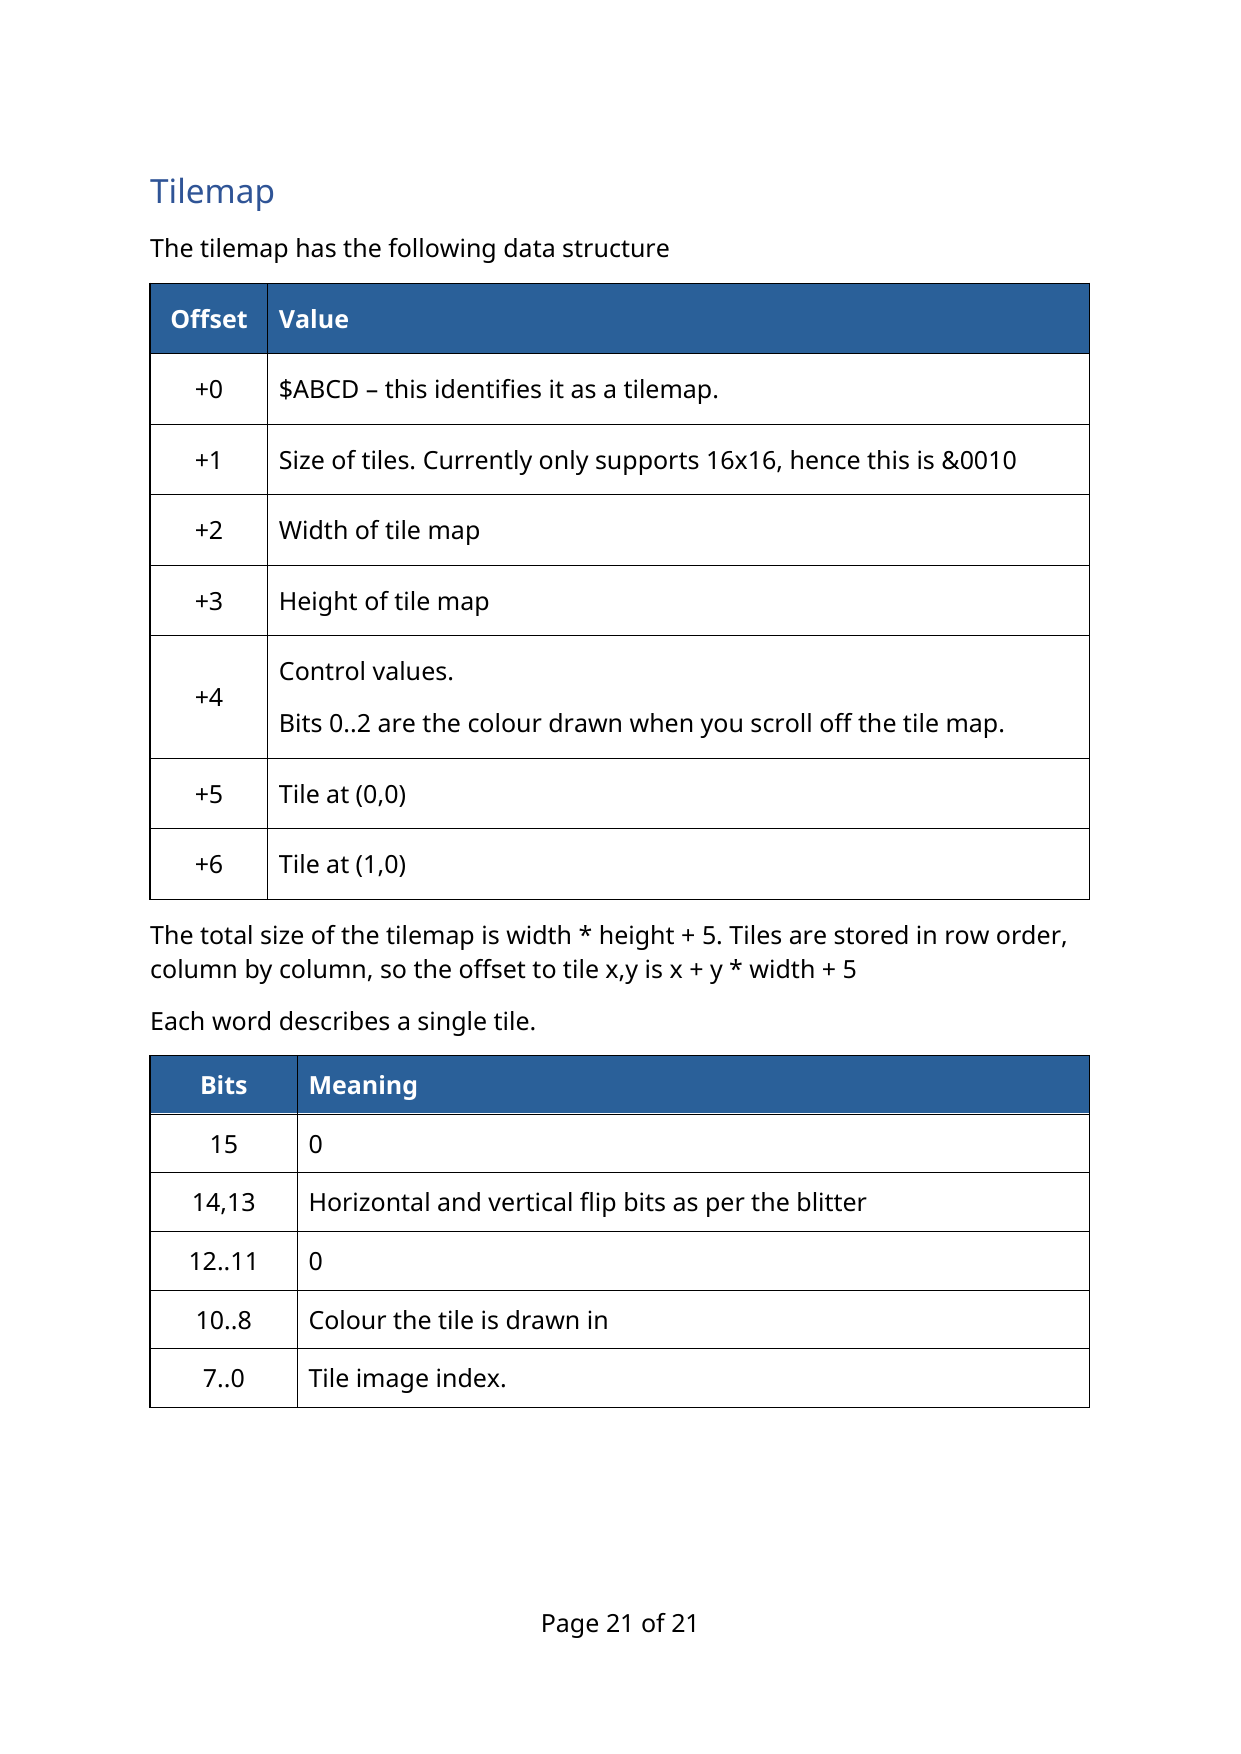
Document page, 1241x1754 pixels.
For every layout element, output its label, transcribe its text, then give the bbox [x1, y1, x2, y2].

text Each word describes a single tile. [150, 1003, 1090, 1037]
table_cell +4 [151, 636, 267, 757]
table_cell Control values. Bits 0..2 are the colour drawn when you scroll off the tile map. [268, 636, 1089, 757]
table_cell +5 [151, 759, 267, 828]
table_header Value [268, 284, 1089, 353]
table_cell 7..0 [151, 1349, 297, 1407]
table_cell Height of tile map [268, 566, 1089, 635]
table_cell +3 [151, 566, 267, 635]
table_cell 15 [151, 1115, 297, 1172]
text The total size of the tilemap is width * height + 5. Tiles are stored in row order, column by column, so the offset to tile x,y is x + y * width + 5 [150, 917, 1090, 985]
table_cell 10..8 [151, 1291, 297, 1348]
subtitle Tilemap [150, 168, 1090, 213]
table_cell 14,13 [151, 1173, 297, 1231]
table_cell +6 [151, 829, 267, 898]
table_cell Tile at (1,0) [268, 829, 1089, 898]
text The tilemap has the following data structure [150, 231, 1090, 265]
table_cell Width of tile map [268, 495, 1089, 565]
table_cell $ABCD – this identifies it as a tilemap. [268, 354, 1089, 424]
table_cell 0 [298, 1232, 1089, 1289]
table_cell +1 [151, 425, 267, 494]
table_cell 0 [298, 1115, 1089, 1172]
table_header Meaning [298, 1056, 1089, 1113]
table_cell Tile at (0,0) [268, 759, 1089, 828]
table_cell +0 [151, 354, 267, 424]
table_header Bits [151, 1056, 297, 1113]
table_cell 12..11 [151, 1232, 297, 1289]
table_cell Size of tiles. Currently only supports 16x16, hence this is &0010 [268, 425, 1089, 494]
table_header Offset [151, 284, 267, 353]
table_cell Tile image index. [298, 1349, 1089, 1407]
table_cell Colour the tile is drawn in [298, 1291, 1089, 1348]
table_cell +2 [151, 495, 267, 565]
table_cell Horizontal and vertical flip bits as per the blitter [298, 1173, 1089, 1231]
